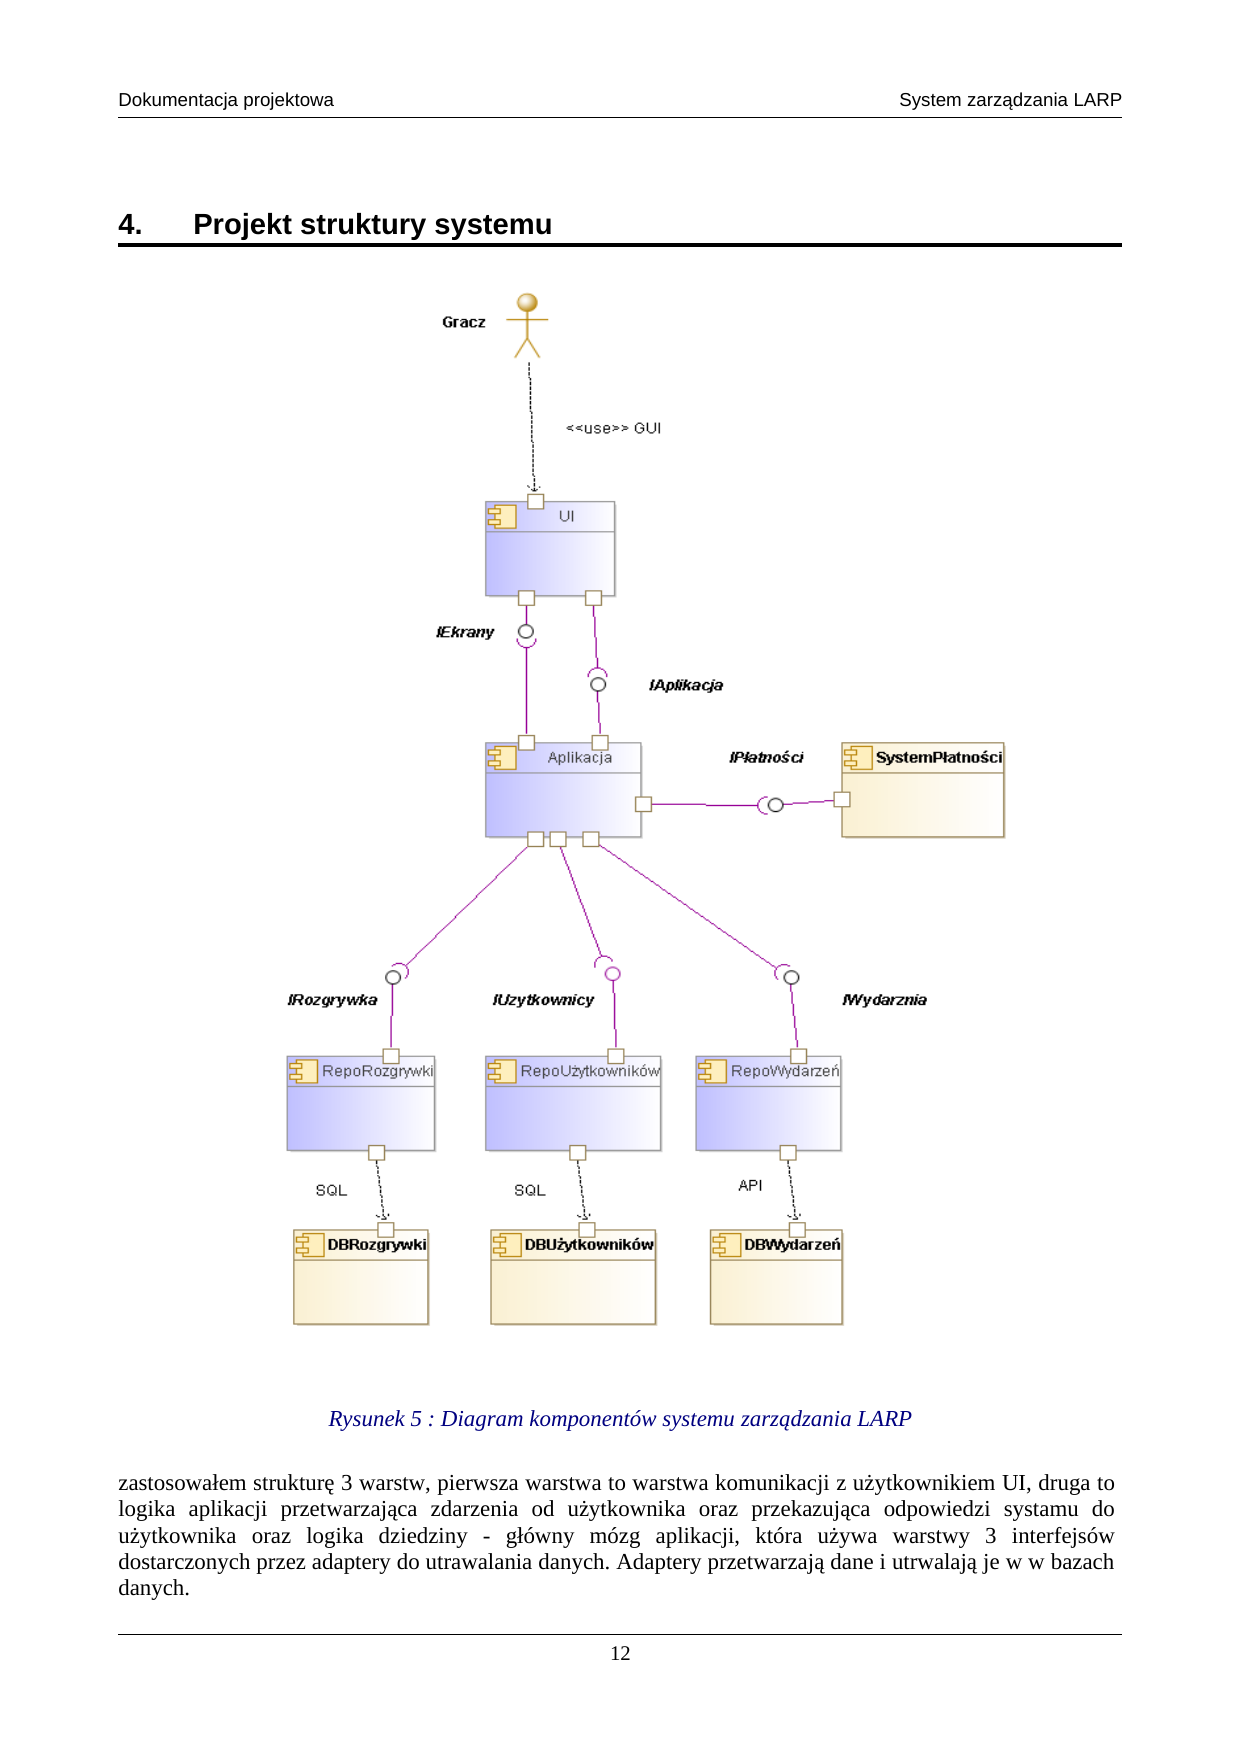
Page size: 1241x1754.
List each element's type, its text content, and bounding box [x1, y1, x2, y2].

text Rysunek 5 : Diagram komponentów systemu zarządzania LARP [118, 1405, 1122, 1432]
picture [221, 272, 1019, 1338]
text zastosowałem strukturę 3 warstw, pierwsza warstwa to warstwa komunikacji z użytkownikiem UI, druga to logika aplikacji przetwarzająca zdarzenia od użytkownika oraz przekazująca odpowiedzi systamu do użytkownika oraz logika dziedziny - główny mózg aplikacji, która używa warstwy 3 interfejsów dostarczonych przez adaptery do utrawalania danych. Adaptery przetwarzają dane i utrwalają je w w bazach danych. [118, 1469, 1116, 1601]
subtitle Projekt struktury systemu [118, 207, 1122, 243]
